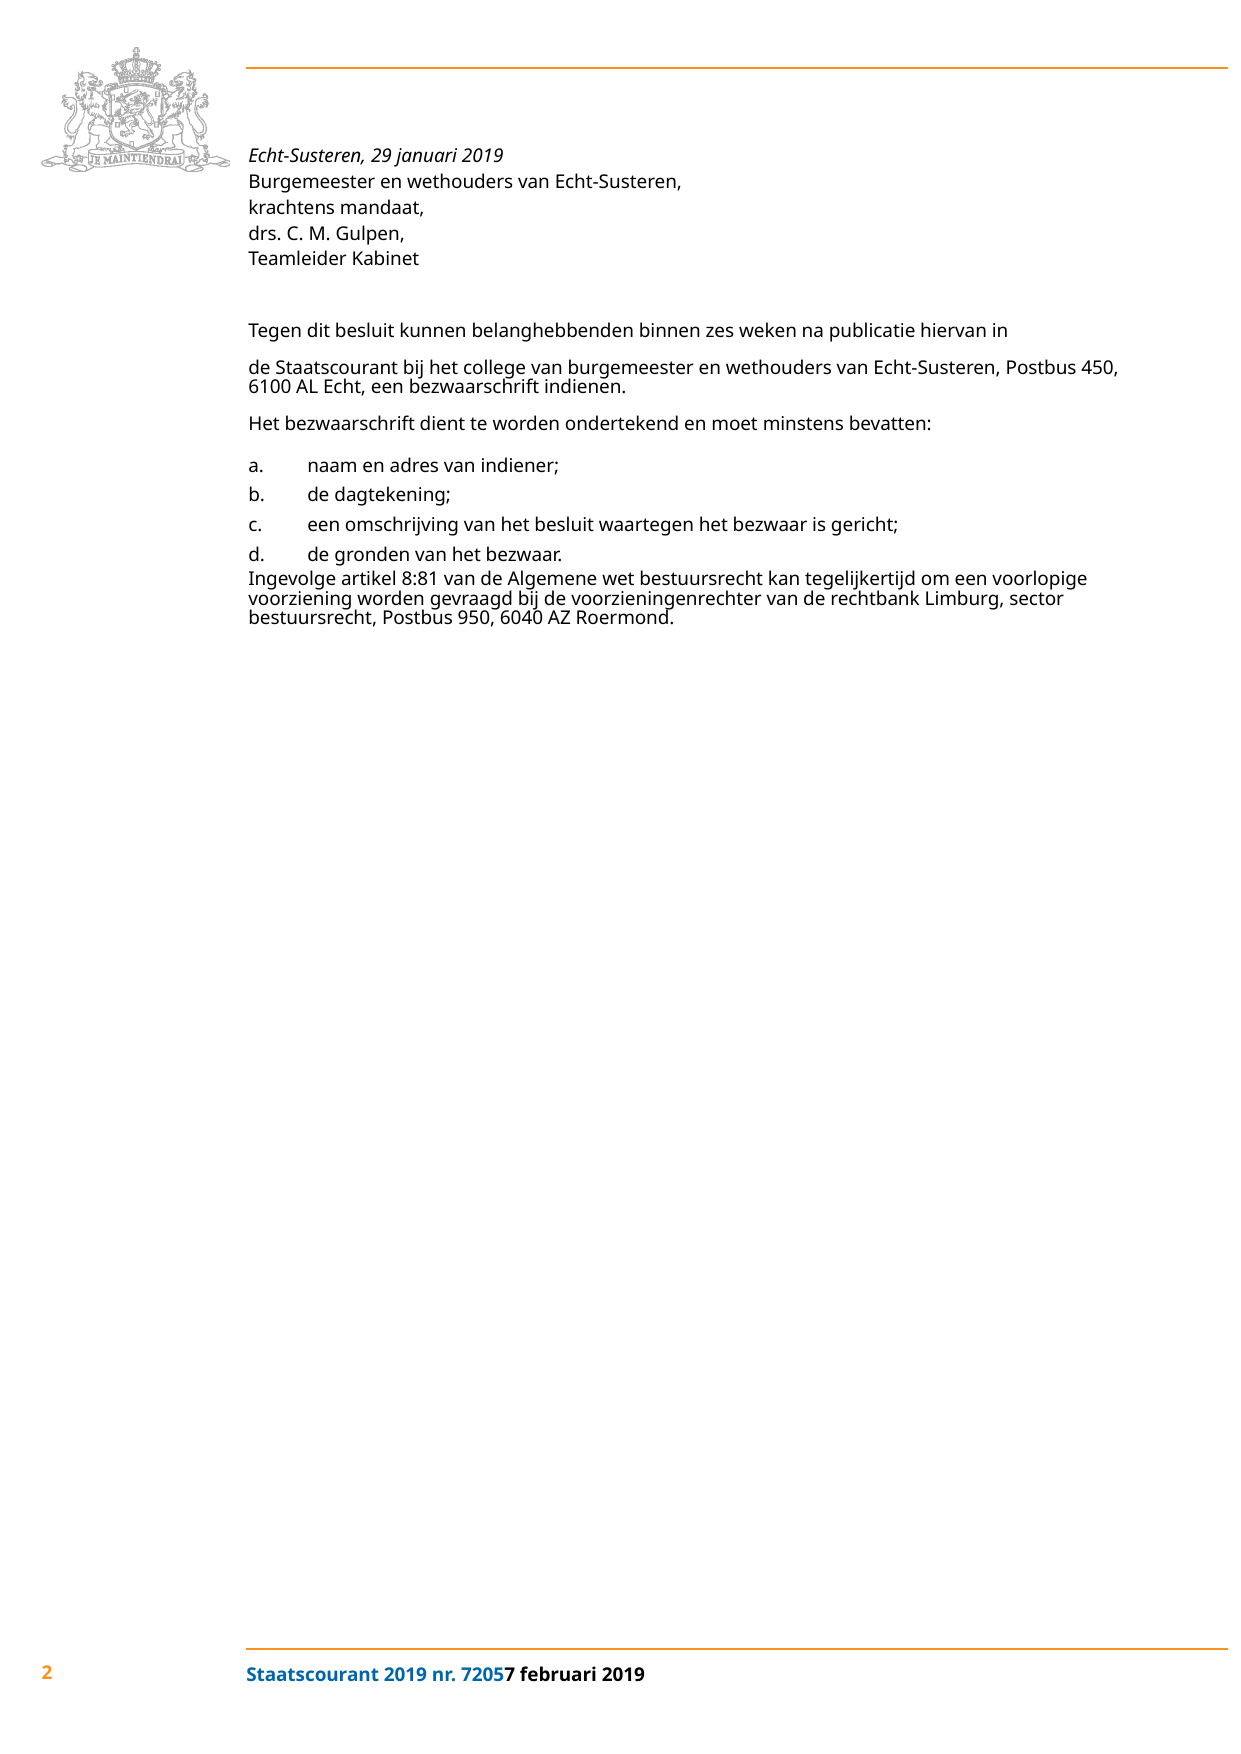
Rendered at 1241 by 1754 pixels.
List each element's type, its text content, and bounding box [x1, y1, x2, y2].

picture [41, 47, 231, 172]
text de Staatscourant bij het college van burgemeester en wethouders van Echt-Susteren, Postbus 450, 6100 AL Echt, een bezwaarschrift indienen. [248, 359, 1152, 397]
text drs. C. M. Gulpen, [248, 220, 1152, 246]
list een omschrijving van het besluit waartegen het bezwaar is gericht; [248, 511, 1152, 537]
text Tegen dit besluit kunnen belanghebbenden binnen zes weken na publicatie hiervan in [248, 322, 1152, 341]
text Het bezwaarschrift dient te worden ondertekend en moet minstens bevatten: [248, 415, 1152, 434]
text Ingevolge artikel 8:81 van de Algemene wet bestuursrecht kan tegelijkertijd om een voorlopige voorziening worden gevraagd bij de voorzieningenrechter van de rechtbank Limburg, sector bestuursrecht, Postbus 950, 6040 AZ Roermond. [248, 570, 1152, 628]
text Echt-Susteren, 29 januari 2019 [248, 143, 1152, 168]
list naam en adres van indiener; [248, 452, 1152, 478]
list de dagtekening; [248, 482, 1152, 507]
text krachtens mandaat, [248, 194, 1152, 220]
list de gronden van het bezwaar. [248, 541, 1152, 567]
text Teamleider Kabinet [248, 246, 1152, 271]
text Burgemeester en wethouders van Echt-Susteren, [248, 168, 1152, 194]
